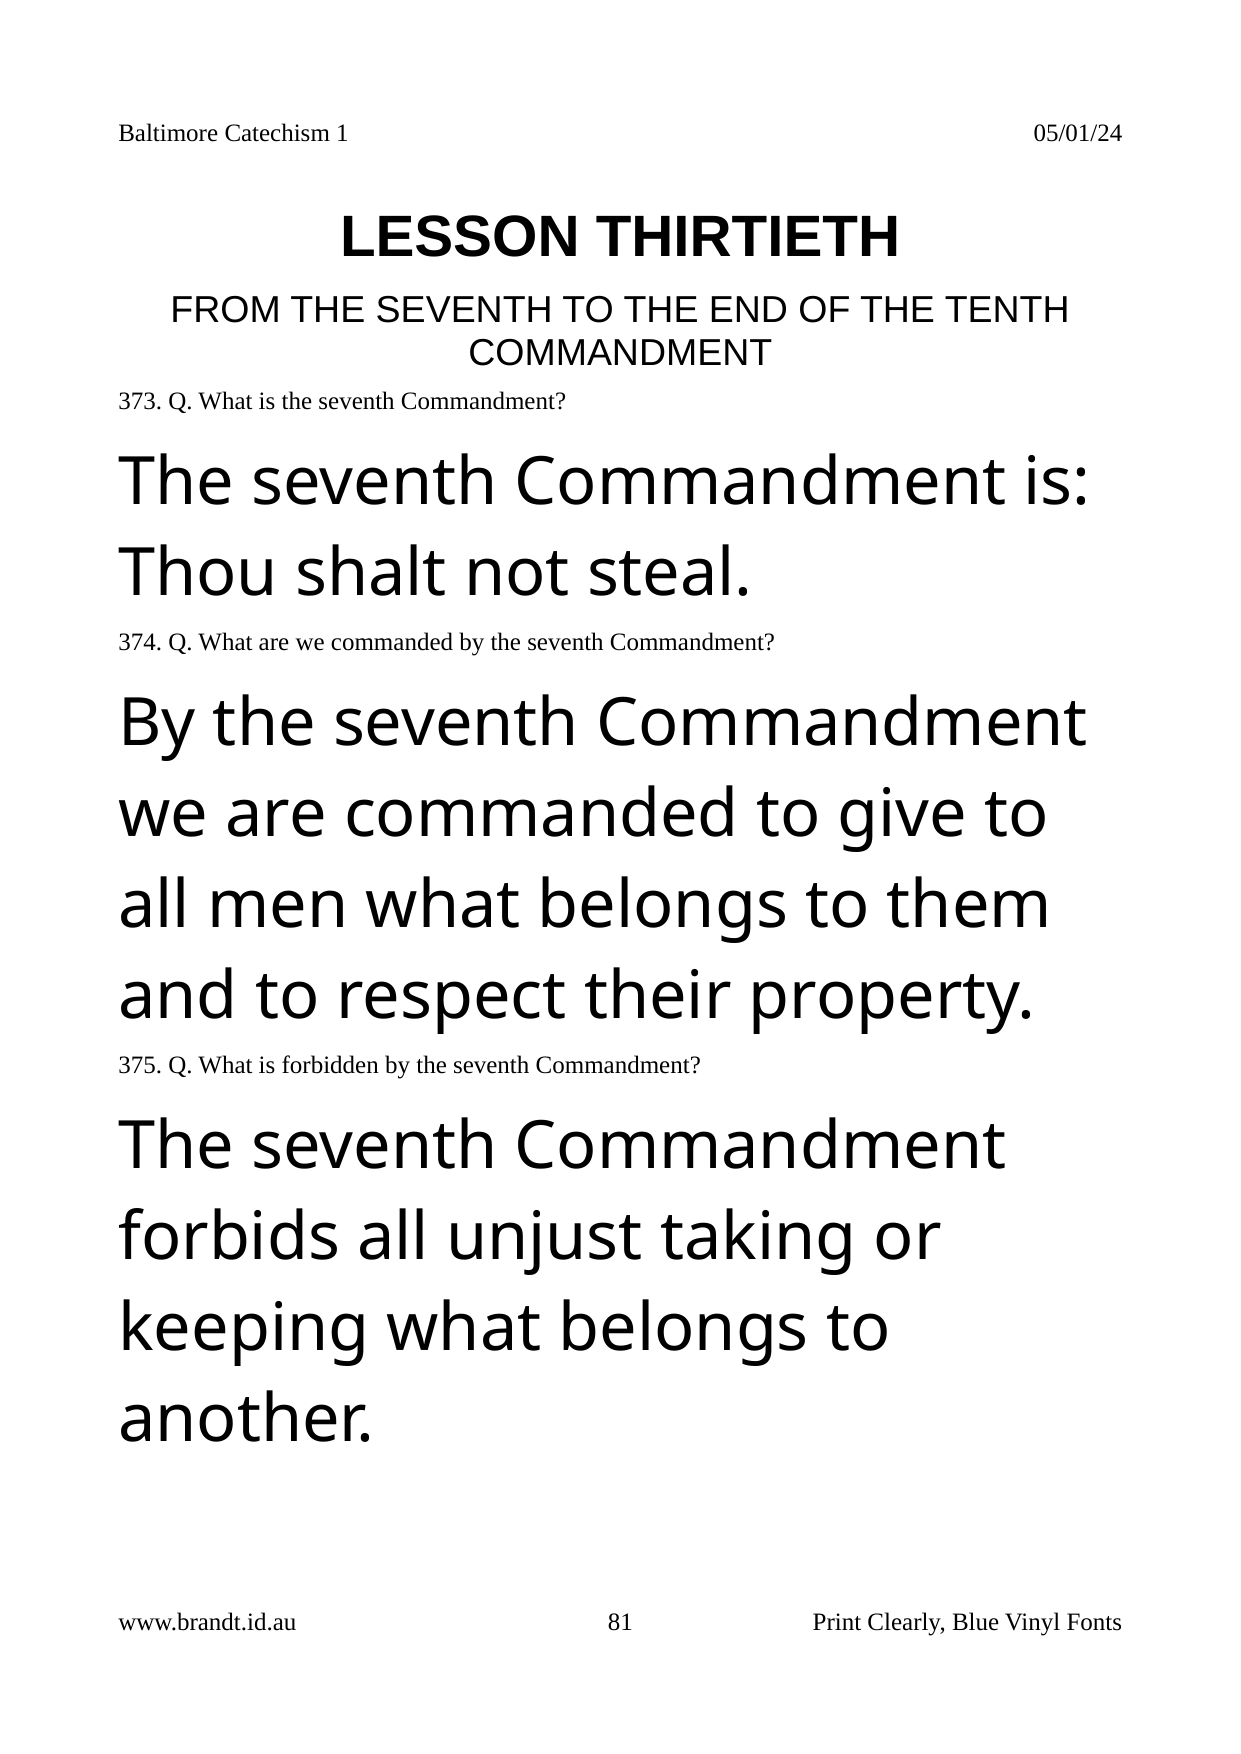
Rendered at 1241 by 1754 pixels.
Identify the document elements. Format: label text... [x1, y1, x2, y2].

text 375. Q. What is forbidden by the seventh Commandment? [118, 1050, 1122, 1078]
title LESSON THIRTIETH [118, 201, 1122, 268]
subtitle FROM THE SEVENTH TO THE END OF THE TENTH COMMANDMENT [118, 287, 1122, 373]
text By the seventh Commandment we are commanded to give to all men what belongs to them and to respect their property. [118, 674, 1122, 1038]
text 374. Q. What are we commanded by the seventh Commandment? [118, 627, 1122, 656]
text The seventh Commandment forbids all unjust taking or keeping what belongs to another. [118, 1097, 1122, 1461]
text The seventh Commandment is: Thou shalt not steal. [118, 433, 1122, 615]
text 373. Q. What is the seventh Commandment? [118, 386, 1122, 415]
